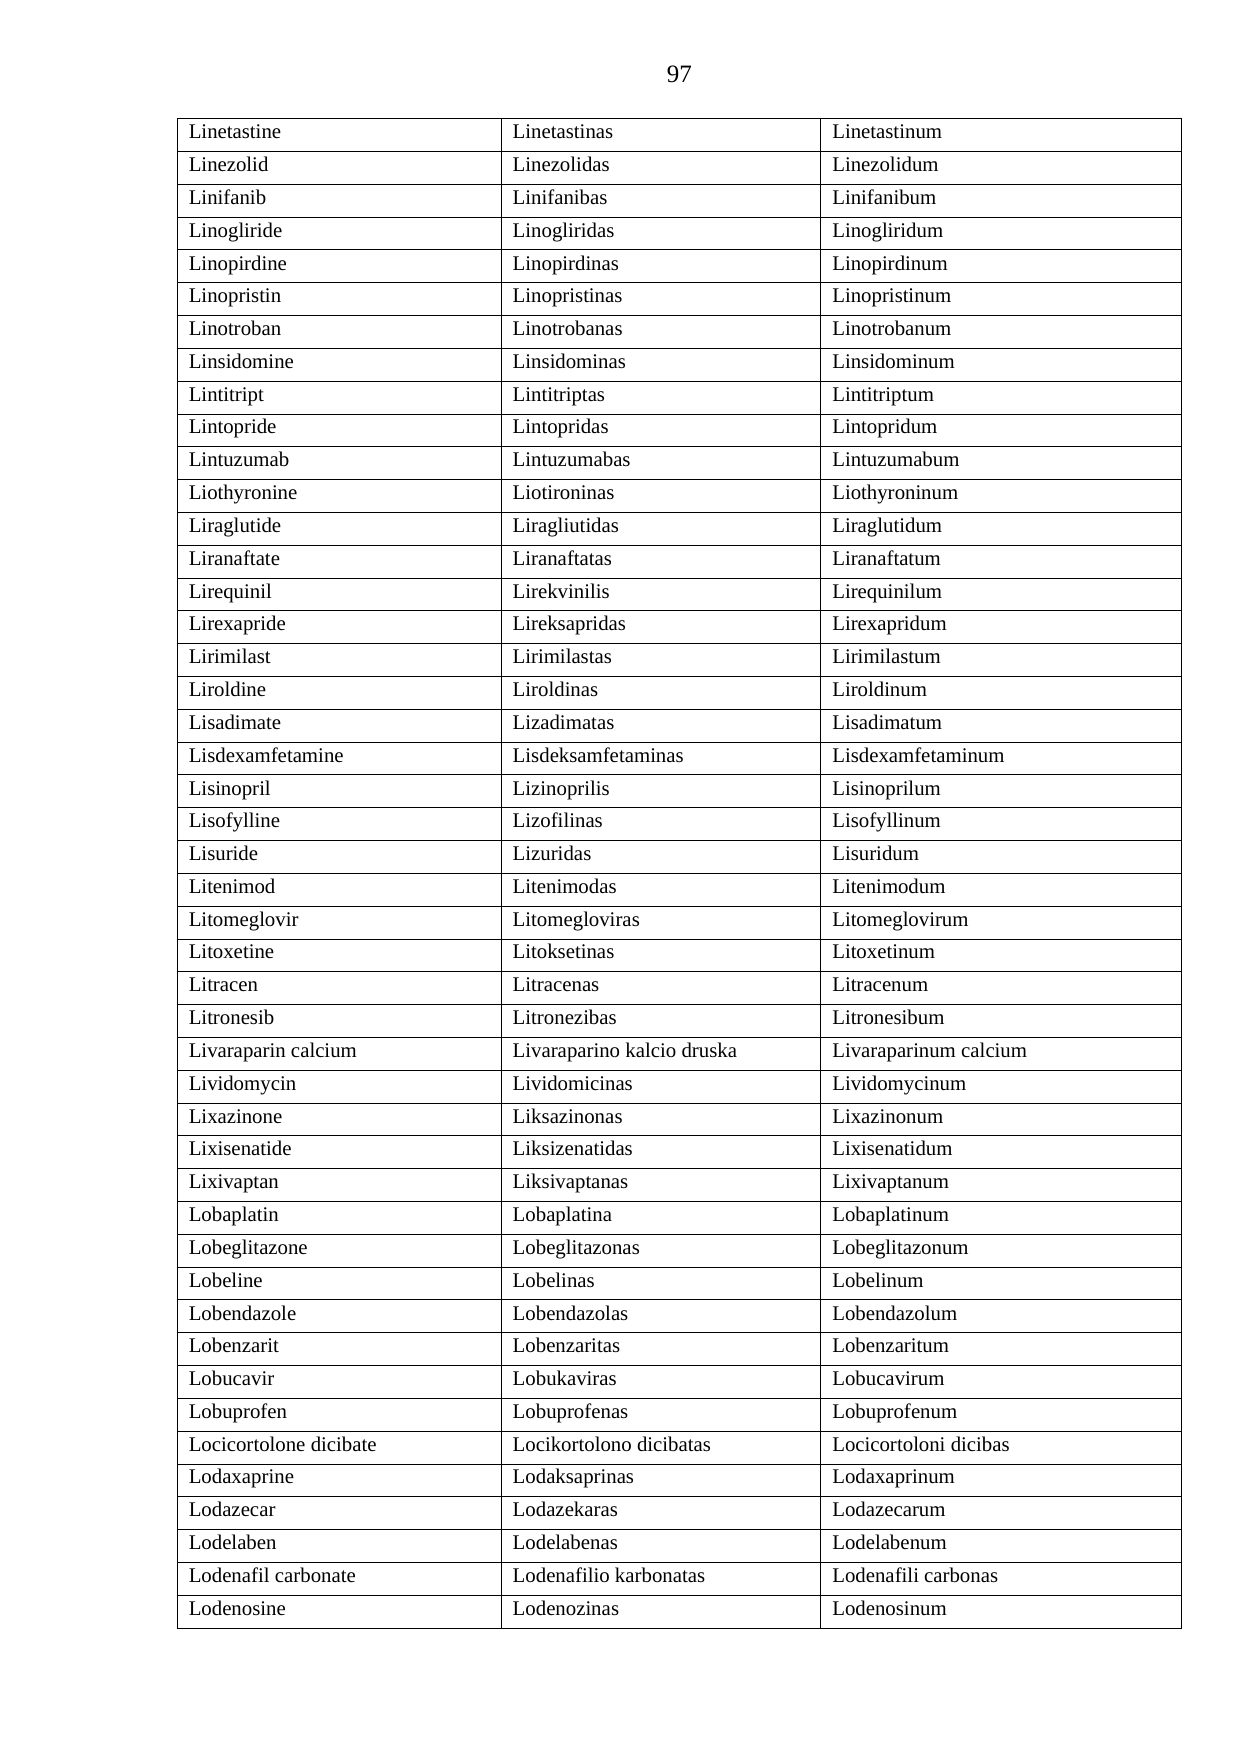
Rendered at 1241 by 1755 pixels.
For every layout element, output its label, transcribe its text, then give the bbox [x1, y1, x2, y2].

table_cell Linezolidum [821, 152, 1181, 184]
table_cell Lobaplatina [502, 1202, 820, 1234]
table_cell Livaraparino kalcio druska [502, 1038, 820, 1070]
table_cell Lisinopril [178, 775, 501, 807]
table_cell Liraglutide [178, 513, 501, 545]
table_cell Lixisenatidum [821, 1136, 1181, 1168]
table_cell Lirequinil [178, 579, 501, 610]
table_cell Lodenafil carbonate [178, 1563, 501, 1595]
table_cell Liksivaptanas [502, 1169, 820, 1201]
table_cell Lintopridum [821, 415, 1181, 446]
table_cell Liranaftatas [502, 546, 820, 577]
table_cell Lirequinilum [821, 579, 1181, 610]
table_cell Lodazecar [178, 1497, 501, 1529]
table_cell Lodazecarum [821, 1497, 1181, 1529]
table_cell Lintopridas [502, 415, 820, 446]
table_cell Liothyroninum [821, 480, 1181, 512]
table_cell Lizuridas [502, 841, 820, 873]
table_cell Lintitript [178, 382, 501, 413]
table_cell Lodaksaprinas [502, 1465, 820, 1496]
table_cell Linogliride [178, 218, 501, 249]
table_cell Linezolidas [502, 152, 820, 184]
table_cell Lisinoprilum [821, 775, 1181, 807]
table_cell Lixivaptan [178, 1169, 501, 1201]
table_cell Lixazinonum [821, 1104, 1181, 1135]
table_cell Lisdexamfetaminum [821, 743, 1181, 774]
table_cell Lixivaptanum [821, 1169, 1181, 1201]
table_cell Lirexapride [178, 611, 501, 643]
table_cell Liranaftatum [821, 546, 1181, 577]
table_cell Lirexapridum [821, 611, 1181, 643]
table_cell Lodelabenas [502, 1530, 820, 1562]
table_cell Lirimilastum [821, 644, 1181, 676]
table_cell Locikortolono dicibatas [502, 1432, 820, 1463]
table_cell Lisuridum [821, 841, 1181, 873]
table_cell Liroldinum [821, 677, 1181, 709]
table_cell Lobelinum [821, 1268, 1181, 1299]
table_cell Lobucavirum [821, 1366, 1181, 1398]
table_cell Linezolid [178, 152, 501, 184]
table_cell Lirimilast [178, 644, 501, 676]
table_cell Lobenzaritum [821, 1333, 1181, 1365]
table_cell Lobeglitazonum [821, 1235, 1181, 1267]
table_cell Livaraparin calcium [178, 1038, 501, 1070]
table_cell Lixisenatide [178, 1136, 501, 1168]
table_cell Litracenas [502, 972, 820, 1004]
table_cell Lodaxaprine [178, 1465, 501, 1496]
table_cell Lodelabenum [821, 1530, 1181, 1562]
table_cell Linifanibas [502, 185, 820, 217]
table_cell Lisofylline [178, 808, 501, 840]
table_cell Lirimilastas [502, 644, 820, 676]
table_cell Lodaxaprinum [821, 1465, 1181, 1496]
table_cell Lizofilinas [502, 808, 820, 840]
table_cell Liragliutidas [502, 513, 820, 545]
table_cell Linotrobanas [502, 316, 820, 348]
table_cell Livaraparinum calcium [821, 1038, 1181, 1070]
table_cell Linsidominas [502, 349, 820, 381]
table_cell Liotironinas [502, 480, 820, 512]
table_cell Lodenozinas [502, 1596, 820, 1627]
table_cell Litomeglovir [178, 907, 501, 938]
table_cell Lintitriptas [502, 382, 820, 413]
table_cell Lisofyllinum [821, 808, 1181, 840]
table_cell Litronesibum [821, 1005, 1181, 1037]
table_cell Lisuride [178, 841, 501, 873]
table_cell Locicortolone dicibate [178, 1432, 501, 1463]
table_cell Lobuprofen [178, 1399, 501, 1431]
table_cell Lisdexamfetamine [178, 743, 501, 774]
table_cell Lintuzumabum [821, 447, 1181, 479]
table_cell Lisadimate [178, 710, 501, 742]
table_cell Linsidomine [178, 349, 501, 381]
table_cell Lividomicinas [502, 1071, 820, 1102]
table_cell Lintuzumabas [502, 447, 820, 479]
table_cell Litenimodum [821, 874, 1181, 906]
table_cell Lisdeksamfetaminas [502, 743, 820, 774]
table_cell Locicortoloni dicibas [821, 1432, 1181, 1463]
table_cell Liroldine [178, 677, 501, 709]
table_cell Lividomycinum [821, 1071, 1181, 1102]
table_cell Lobenzaritas [502, 1333, 820, 1365]
table_cell Litoksetinas [502, 940, 820, 971]
table_cell Lobendazolum [821, 1300, 1181, 1332]
table_cell Litenimodas [502, 874, 820, 906]
table_cell Litoxetinum [821, 940, 1181, 971]
table_cell Linetastinas [502, 119, 820, 151]
table_cell Liroldinas [502, 677, 820, 709]
table_cell Liothyronine [178, 480, 501, 512]
table_cell Lizadimatas [502, 710, 820, 742]
table_cell Linopirdinas [502, 250, 820, 282]
table_cell Liraglutidum [821, 513, 1181, 545]
table_cell Linotroban [178, 316, 501, 348]
table_cell Lobaplatin [178, 1202, 501, 1234]
table_cell Lizinoprilis [502, 775, 820, 807]
table_cell Lodenosinum [821, 1596, 1181, 1627]
table_cell Lodenosine [178, 1596, 501, 1627]
table_cell Linopirdine [178, 250, 501, 282]
table_cell Linopirdinum [821, 250, 1181, 282]
table_cell Lodazekaras [502, 1497, 820, 1529]
table_cell Lintitriptum [821, 382, 1181, 413]
table_cell Lireksapridas [502, 611, 820, 643]
table_cell Litronezibas [502, 1005, 820, 1037]
table_cell Litronesib [178, 1005, 501, 1037]
table_cell Linsidominum [821, 349, 1181, 381]
table_cell Lobaplatinum [821, 1202, 1181, 1234]
table_cell Liksizenatidas [502, 1136, 820, 1168]
table_cell Linogliridas [502, 218, 820, 249]
table_cell Liksazinonas [502, 1104, 820, 1135]
table_cell Lobeline [178, 1268, 501, 1299]
table_cell Litomegloviras [502, 907, 820, 938]
table_cell Lixazinone [178, 1104, 501, 1135]
table_cell Lobuprofenum [821, 1399, 1181, 1431]
table_cell Lirekvinilis [502, 579, 820, 610]
table_cell Lodelaben [178, 1530, 501, 1562]
table_cell Linetastine [178, 119, 501, 151]
table_cell Lobenzarit [178, 1333, 501, 1365]
table_cell Linopristinum [821, 283, 1181, 315]
table_cell Lobendazolas [502, 1300, 820, 1332]
table_cell Linopristinas [502, 283, 820, 315]
table_cell Linifanibum [821, 185, 1181, 217]
table_cell Linetastinum [821, 119, 1181, 151]
table_cell Litracen [178, 972, 501, 1004]
table_cell Linopristin [178, 283, 501, 315]
table_cell Lobeglitazonas [502, 1235, 820, 1267]
table_cell Liranaftate [178, 546, 501, 577]
table_cell Litoxetine [178, 940, 501, 971]
table_cell Lintuzumab [178, 447, 501, 479]
table_cell Lobeglitazone [178, 1235, 501, 1267]
table_cell Litomeglovirum [821, 907, 1181, 938]
table_cell Linifanib [178, 185, 501, 217]
table_cell Lobelinas [502, 1268, 820, 1299]
table_cell Lintopride [178, 415, 501, 446]
table_cell Litenimod [178, 874, 501, 906]
table_cell Lividomycin [178, 1071, 501, 1102]
table_cell Lobuprofenas [502, 1399, 820, 1431]
table_cell Linotrobanum [821, 316, 1181, 348]
table_cell Lisadimatum [821, 710, 1181, 742]
table_cell Linogliridum [821, 218, 1181, 249]
table_cell Lodenafilio karbonatas [502, 1563, 820, 1595]
table_cell Lodenafili carbonas [821, 1563, 1181, 1595]
table_cell Litracenum [821, 972, 1181, 1004]
table_cell Lobucavir [178, 1366, 501, 1398]
table_cell Lobendazole [178, 1300, 501, 1332]
table_cell Lobukaviras [502, 1366, 820, 1398]
